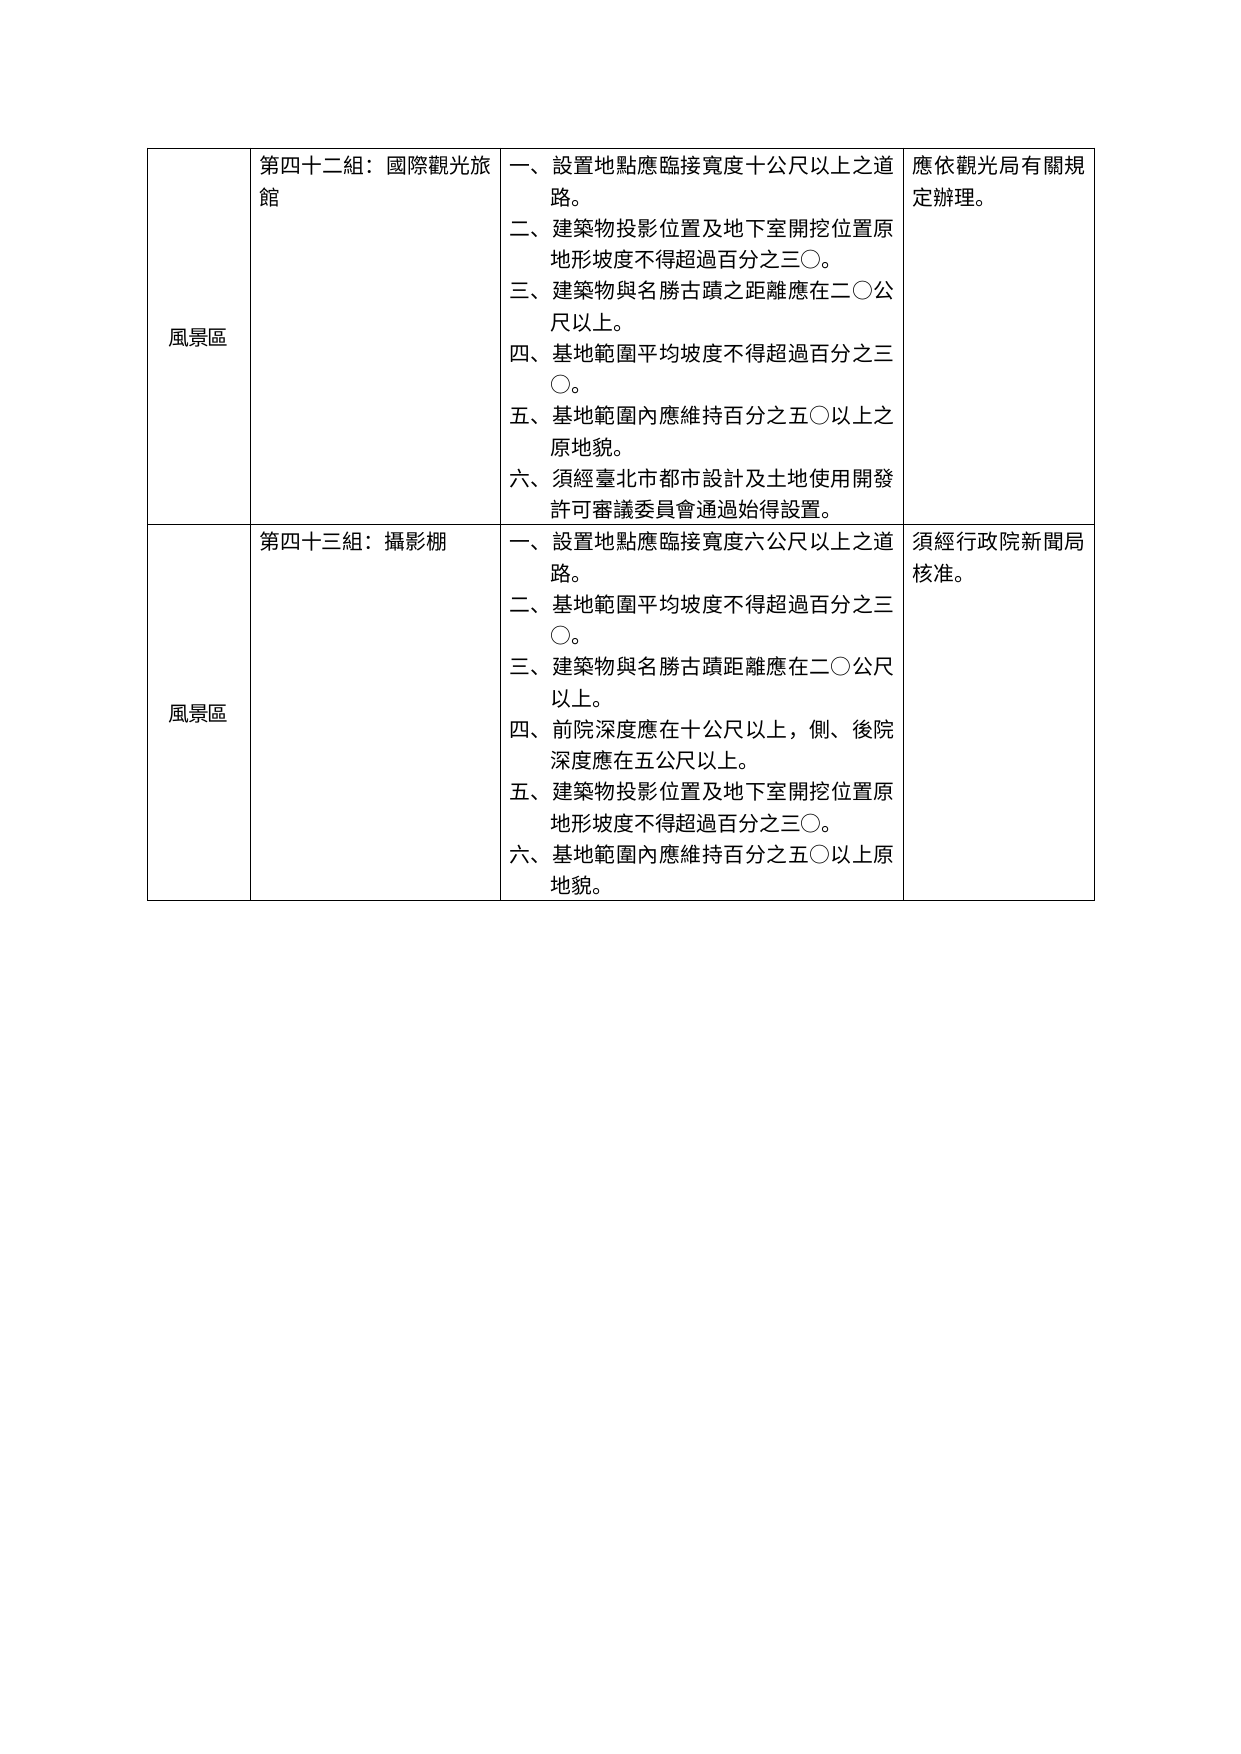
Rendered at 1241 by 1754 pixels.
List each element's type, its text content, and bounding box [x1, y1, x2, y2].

table_cell 第四十二組：國際觀光旅館 [251, 149, 500, 524]
table_cell 風景區 [148, 149, 250, 524]
table_cell 第四十三組：攝影棚 [251, 525, 500, 900]
table_cell 一、設置地點應臨接寬度十公尺以上之道路。 二、建築物投影位置及地下室開挖位置原地形坡度不得超過百分之三○。 三、建築物與名勝古蹟之距離應在二○公尺以上。 四、基地範圍平均坡度不得超過百分之三○。 五、基地範圍內應維持百分之五○以上之原地貌。 六、須經臺北市都市設計及土地使用開發許可審議委員會通過始得設置。 [501, 149, 903, 524]
table_cell 須經行政院新聞局核准。 [904, 525, 1094, 900]
table_cell 一、設置地點應臨接寬度六公尺以上之道路。 二、基地範圍平均坡度不得超過百分之三○。 三、建築物與名勝古蹟距離應在二○公尺以上。 四、前院深度應在十公尺以上，側、後院深度應在五公尺以上。 五、建築物投影位置及地下室開挖位置原地形坡度不得超過百分之三○。 六、基地範圍內應維持百分之五○以上原地貌。 [501, 525, 903, 900]
table_cell 應依觀光局有關規定辦理。 [904, 149, 1094, 524]
table_cell 風景區 [148, 525, 250, 900]
